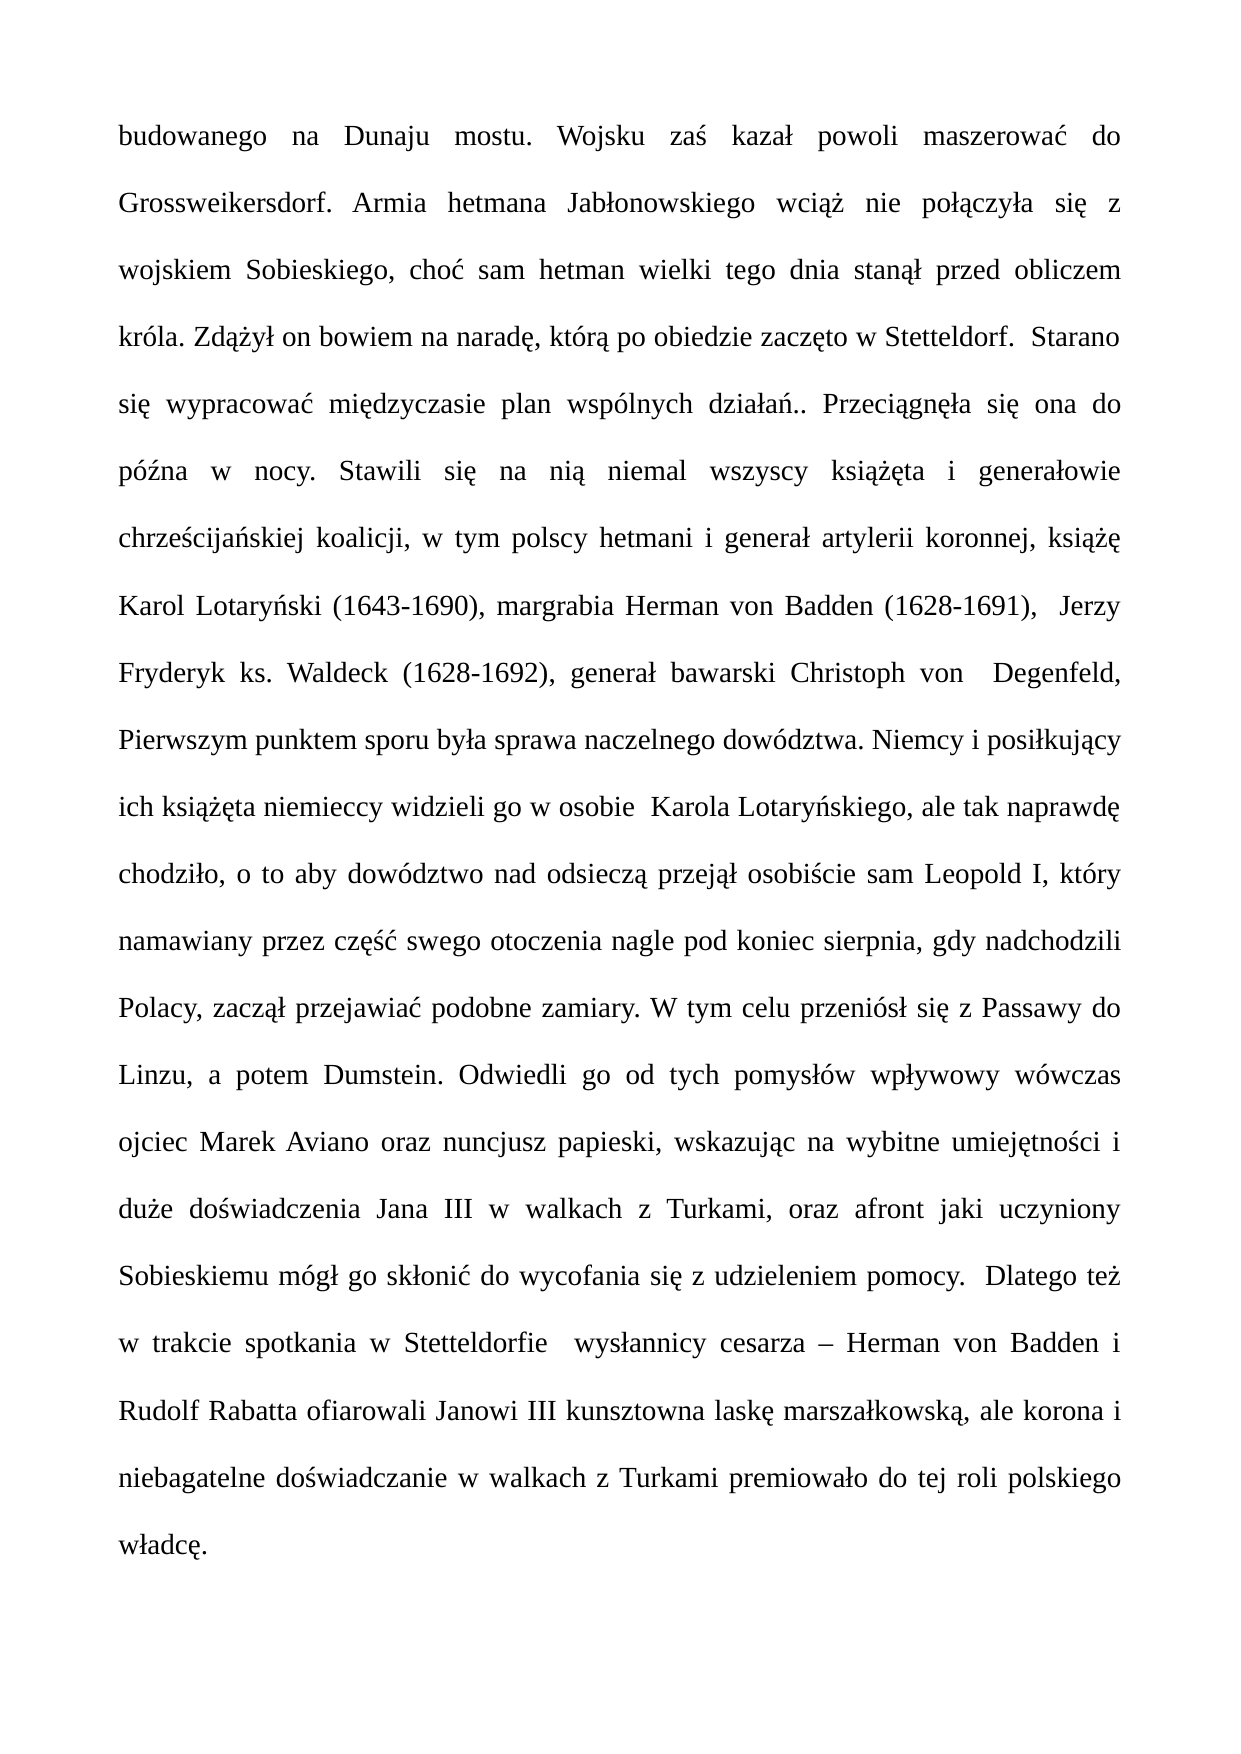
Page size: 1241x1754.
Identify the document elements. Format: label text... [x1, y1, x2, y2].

text budowanego na Dunaju mostu. Wojsku zaś kazał powoli maszerować do Grossweikersdorf. Armia hetmana Jabłonowskiego wciąż nie połączyła się z wojskiem Sobieskiego, choć sam hetman wielki tego dnia stanął przed obliczem króla. Zdążył on bowiem na naradę, którą po obiedzie zaczęto w Stetteldorf. Starano się wypracować międzyczasie plan wspólnych działań.. Przeciągnęła się ona do późna w nocy. Stawili się na nią niemal wszyscy książęta i generałowie chrześcijańskiej koalicji, w tym polscy hetmani i generał artylerii koronnej, książę Karol Lotaryński (1643-1690), margrabia Herman von Badden (1628-1691), Jerzy Fryderyk ks. Waldeck (1628-1692), generał bawarski Christoph von Degenfeld, Pierwszym punktem sporu była sprawa naczelnego dowództwa. Niemcy i posiłkujący ich książęta niemieccy widzieli go w osobie Karola Lotaryńskiego, ale tak naprawdę chodziło, o to aby dowództwo nad odsieczą przejął osobiście sam Leopold I, który namawiany przez część swego otoczenia nagle pod koniec sierpnia, gdy nadchodzili Polacy, zaczął przejawiać podobne zamiary. W tym celu przeniósł się z Passawy do Linzu, a potem Dumstein. Odwiedli go od tych pomysłów wpływowy wówczas ojciec Marek Aviano oraz nuncjusz papieski, wskazując na wybitne umiejętności i duże doświadczenia Jana III w walkach z Turkami, oraz afront jaki uczyniony Sobieskiemu mógł go skłonić do wycofania się z udzieleniem pomocy. Dlatego też w trakcie spotkania w Stetteldorfie wysłannicy cesarza – Herman von Badden i Rudolf Rabatta ofiarowali Janowi III kunsztowna laskę marszałkowską, ale korona i niebagatelne doświadczanie w walkach z Turkami premiowało do tej roli polskiego władcę. [118, 118, 1122, 1560]
